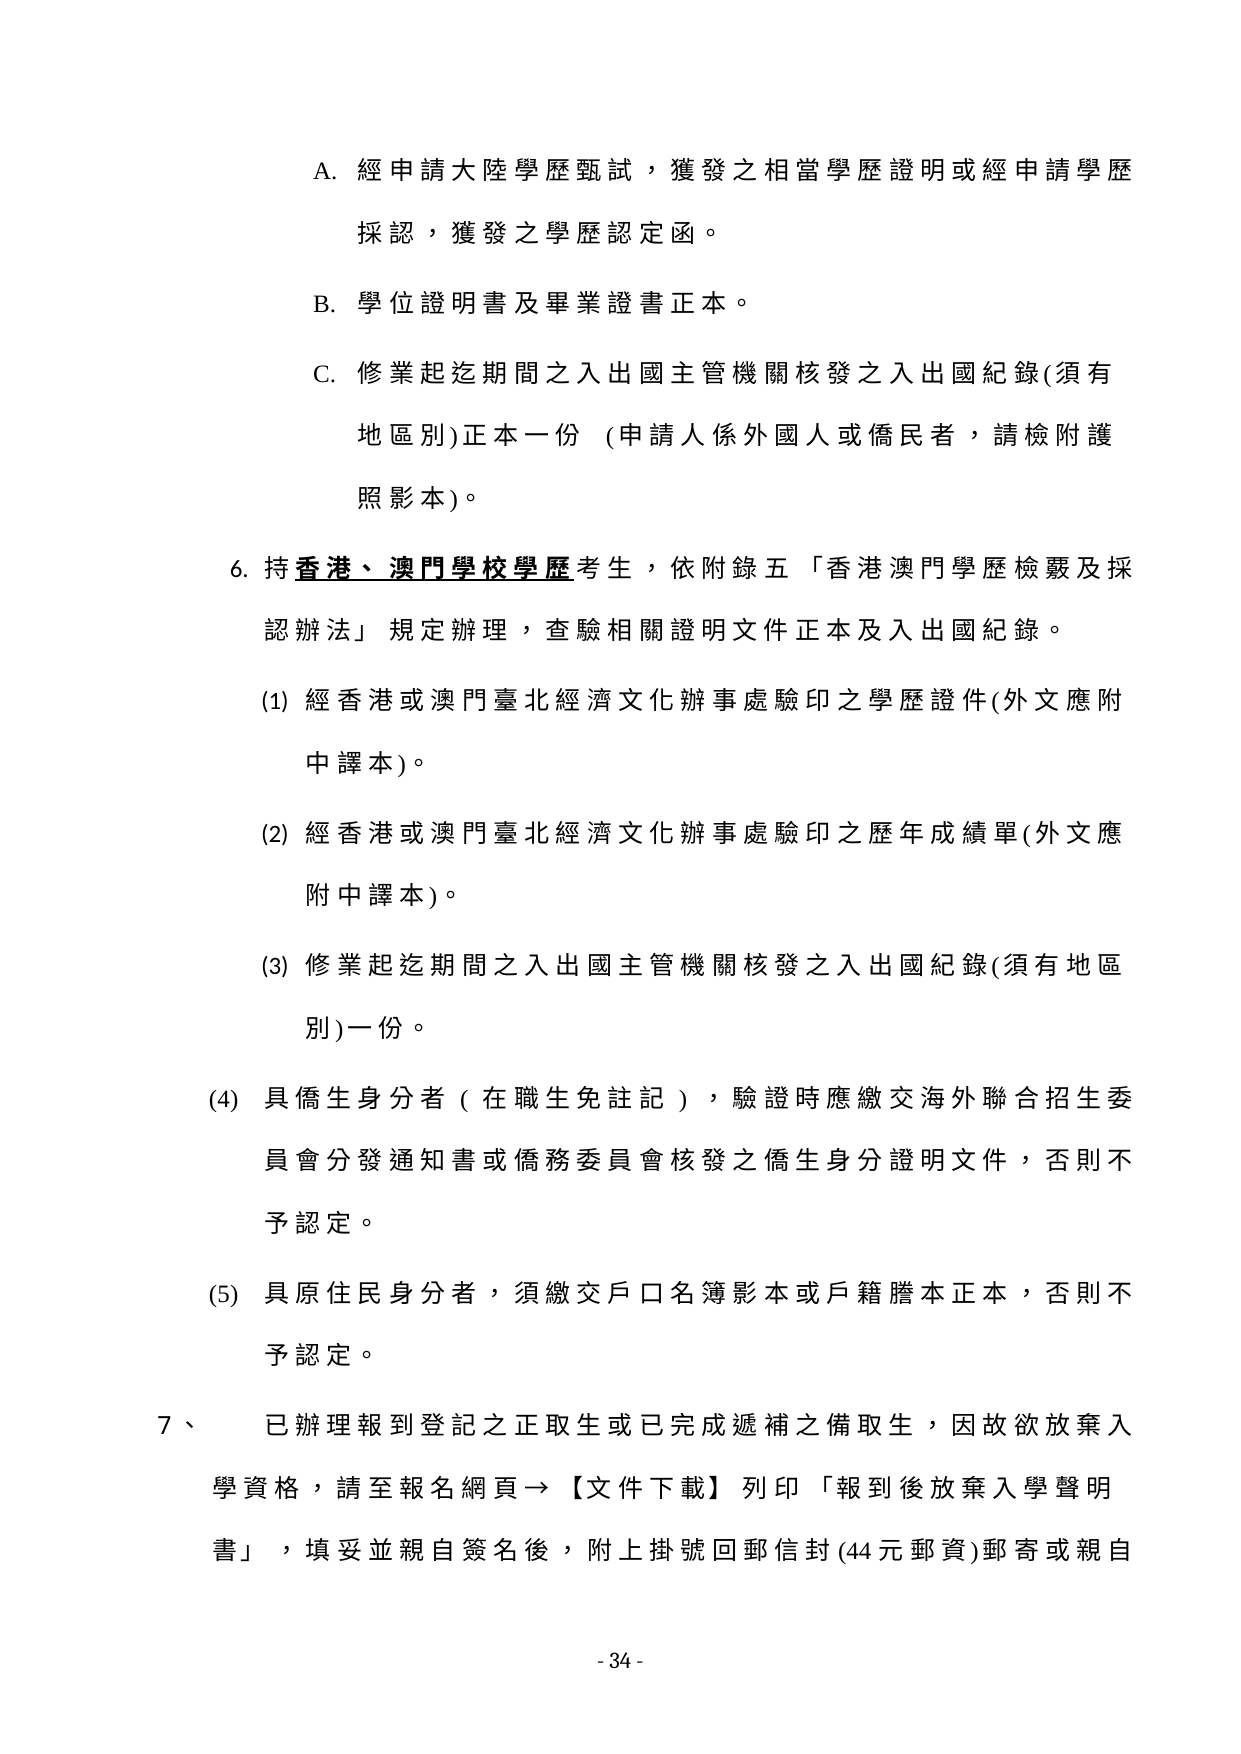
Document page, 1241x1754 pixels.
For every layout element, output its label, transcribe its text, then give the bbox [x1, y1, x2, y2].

list 已辦理報到登記之正取生或已完成遞補之備取生，因故欲放棄入學資格，請至報名網頁→【文件下載】列印「報到後放棄入學聲明書」，填妥並親自簽名後，附上掛號回郵信封(44元郵資)郵寄或親自 [155, 1382, 1136, 1569]
list 修業起迄期間之入出國主管機關核發之入出國紀錄(須有地區別)一份。 [252, 922, 1136, 1047]
list 持香港、澳門學校學歷考生，依附錄五「香港澳門學歷檢覈及採認辦法」規定辦理，查驗相關證明文件正本及入出國紀錄。 [223, 524, 1136, 649]
list 具僑生身分者(在職生免註記)，驗證時應繳交海外聯合招生委員會分發通知書或僑務委員會核發之僑生身分證明文件，否則不予認定。 [204, 1054, 1136, 1242]
list 修業起迄期間之入出國主管機關核發之入出國紀錄(須有地區別)正本一份 (申請人係外國人或僑民者，請檢附護照影本)。 [305, 329, 1136, 517]
list 學位證明書及畢業證書正本。 [305, 259, 1136, 322]
list 經申請大陸學歷甄試，獲發之相當學歷證明或經申請學歷採認，獲發之學歷認定函。 [305, 127, 1136, 252]
list 經香港或澳門臺北經濟文化辦事處驗印之歷年成績單(外文應附中譯本)。 [252, 789, 1136, 914]
list 經香港或澳門臺北經濟文化辦事處驗印之學歷證件(外文應附中譯本)。 [252, 657, 1136, 782]
list 具原住民身分者，須繳交戶口名簿影本或戶籍謄本正本，否則不予認定。 [204, 1249, 1136, 1374]
